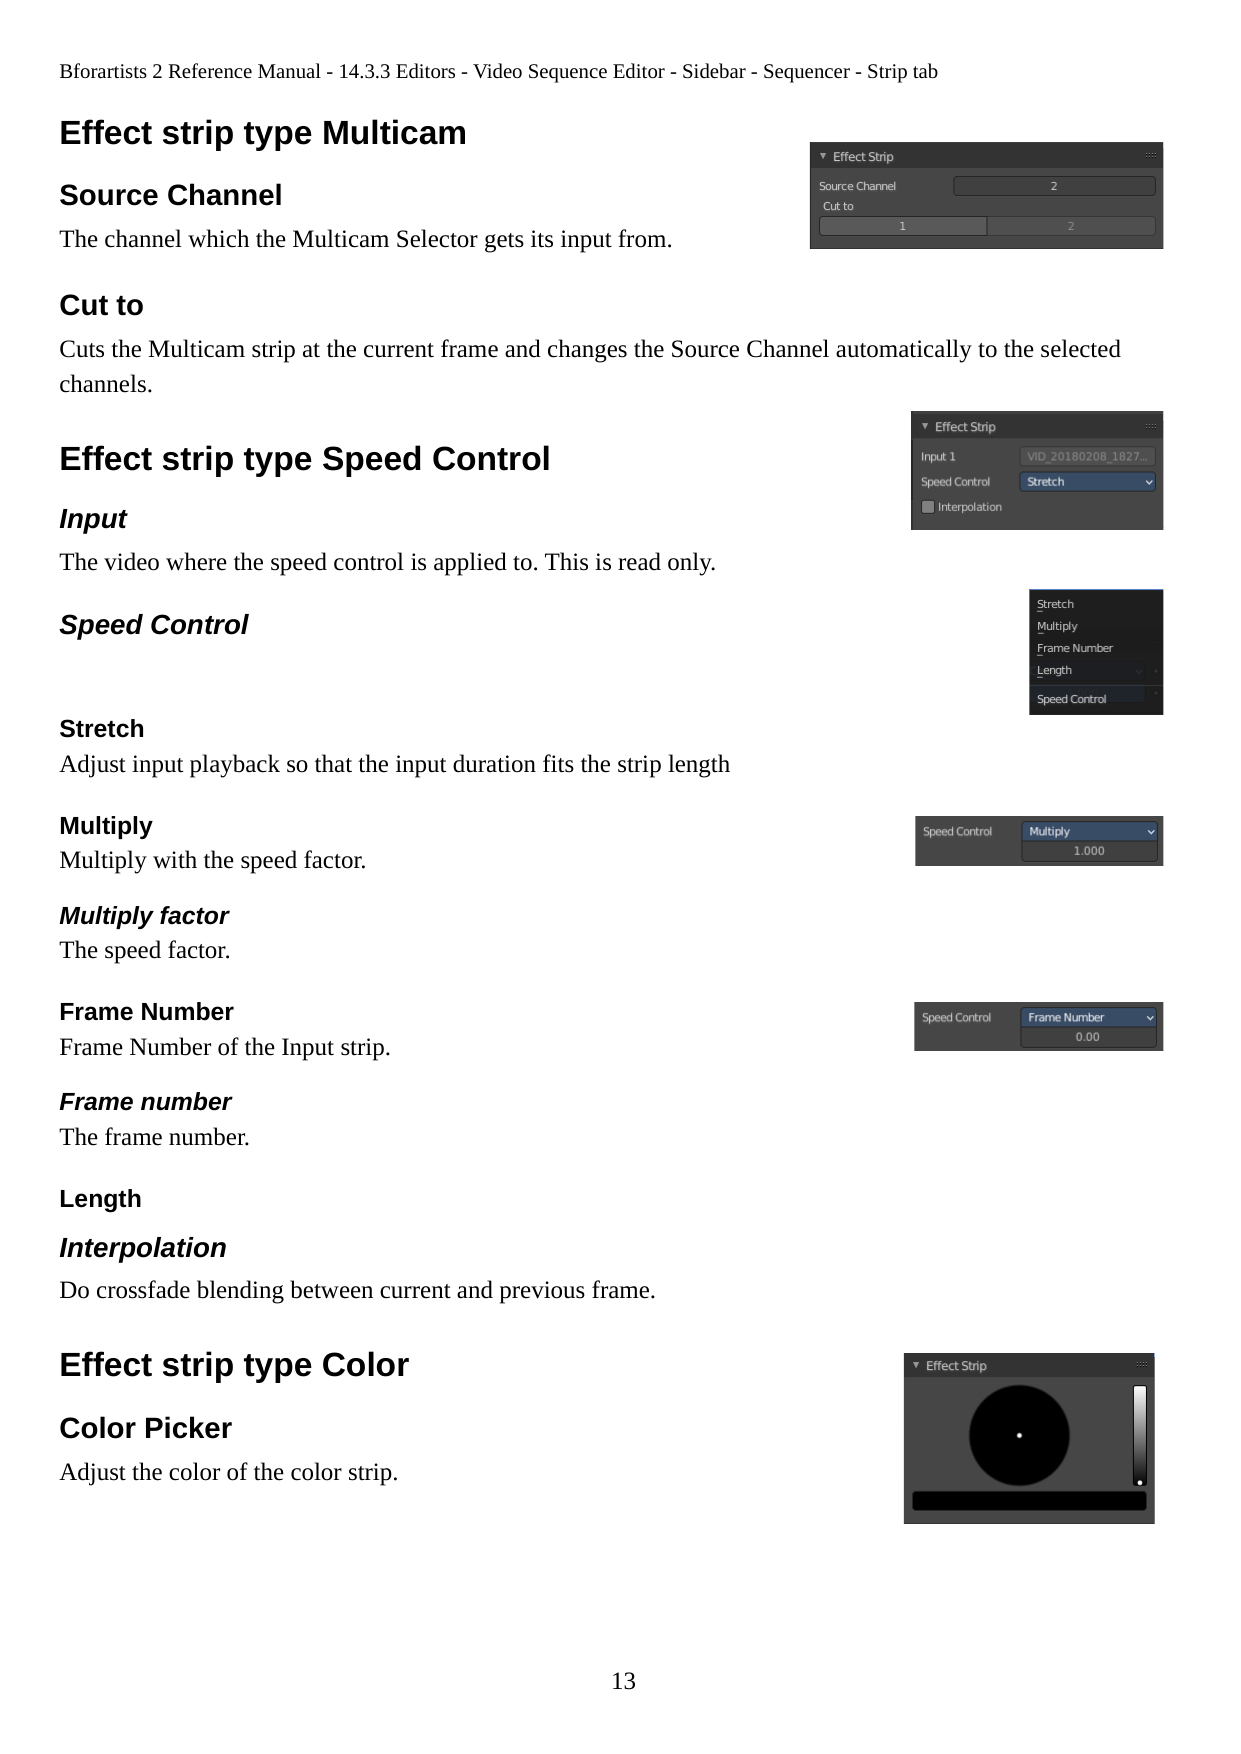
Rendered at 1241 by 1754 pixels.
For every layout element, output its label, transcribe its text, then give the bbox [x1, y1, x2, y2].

subtitle Stretch [59, 714, 1181, 743]
subtitle Source Channel [59, 178, 809, 212]
text [1155, 1457, 1181, 1486]
subtitle Cut to [59, 288, 1181, 322]
text Cuts the Multicam strip at the current frame and changes the Source Channel automatically to the selected channels. [59, 334, 1181, 398]
text Do crossfade blending between current and previous frame. [59, 1275, 1181, 1304]
text The frame number. [59, 1122, 1181, 1151]
picture [809, 142, 1164, 249]
text Adjust the color of the color strip. [59, 1457, 903, 1486]
subtitle Frame Number [59, 997, 1181, 1026]
subtitle [1164, 439, 1181, 477]
text Frame Number of the Input strip. [59, 1032, 1181, 1061]
subtitle Speed Control [59, 608, 1029, 640]
subtitle Multiply factor [59, 901, 1181, 929]
subtitle Length [59, 1184, 1181, 1212]
picture [1029, 589, 1164, 715]
subtitle Multiply [59, 811, 1181, 839]
subtitle Input [59, 502, 1181, 534]
text Multiply with the speed factor. [59, 846, 1181, 874]
subtitle [1164, 608, 1181, 640]
subtitle [1164, 178, 1181, 212]
subtitle Effect strip type Multicam [59, 113, 1181, 151]
text The channel which the Multicam Selector gets its input from. [59, 224, 1181, 253]
picture [903, 1353, 1155, 1524]
picture [914, 1002, 1164, 1051]
picture [911, 411, 1164, 530]
subtitle Effect strip type Color [59, 1345, 1181, 1384]
subtitle Effect strip type Speed Control [59, 439, 911, 477]
picture [915, 816, 1164, 866]
subtitle Frame number [59, 1087, 1181, 1116]
text The speed factor. [59, 936, 1181, 964]
text Adjust input playback so that the input duration fits the strip length [59, 749, 1181, 778]
subtitle Interpolation [59, 1231, 1181, 1263]
text The video where the speed control is applied to. This is read only. [59, 547, 1181, 576]
subtitle [1155, 1411, 1181, 1445]
subtitle Color Picker [59, 1411, 903, 1445]
